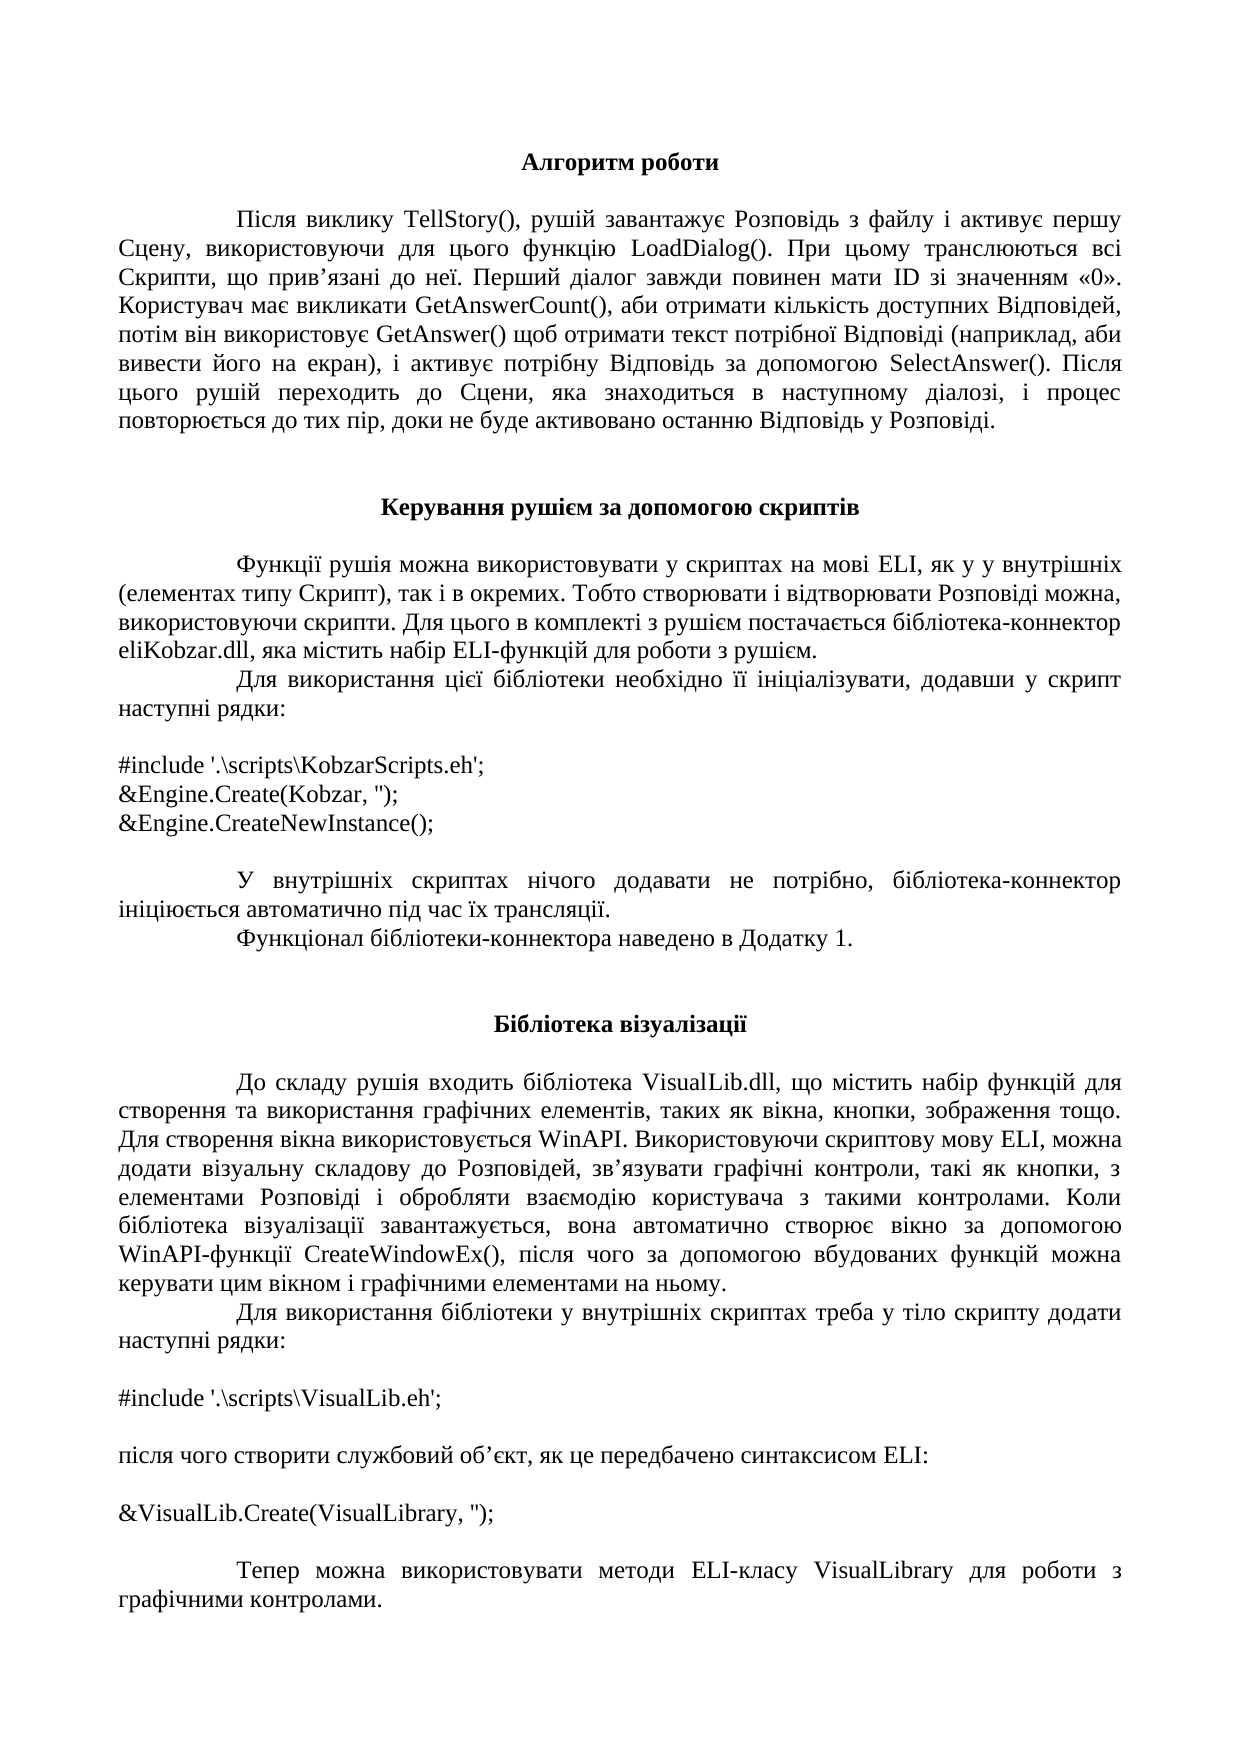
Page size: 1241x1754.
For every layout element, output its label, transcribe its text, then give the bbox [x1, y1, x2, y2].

text У внутрішніх скриптах нічого додавати не потрібно, бібліотека-коннектор ініціюється автоматично під час їх трансляції. [118, 866, 1122, 923]
text Після виклику TellStory(), рушій завантажує Розповідь з файлу і активує першу Сцену, використовуючи для цього функцію LoadDialog(). При цьому транслюються всі Скрипти, що прив’язані до неї. Перший діалог завжди повинен мати ID зі значенням «0». Користувач має викликати GetAnswerCount(), аби отримати кількість доступних Відповідей, потім він використовує GetAnswer() щоб отримати текст потрібної Відповіді (наприклад, аби вивести його на екран), і активує потрібну Відповідь за допомогою SelectAnswer(). Після цього рушій переходить до Сцени, яка знаходиться в наступному діалозі, і процес повторюється до тих пір, доки не буде активовано останню Відповідь у Розповіді. [118, 204, 1122, 434]
text &VisualLib.Create(VisualLibrary, ''); [118, 1498, 1122, 1527]
text після чого створити службовий об’єкт, як це передбачено синтаксисом ELI: [118, 1441, 1122, 1469]
text #include '.\scripts\KobzarScripts.eh'; [118, 751, 1122, 779]
text Для використання бібліотеки у внутрішніх скриптах треба у тіло скрипту додати наступні рядки: [118, 1297, 1122, 1354]
text &Engine.CreateNewInstance(); [118, 808, 1122, 837]
text Бібліотека візуалізації [118, 1009, 1122, 1038]
text До складу рушія входить бібліотека VisualLib.dll, що містить набір функцій для створення та використання графічних елементів, таких як вікна, кнопки, зображення тощо. Для створення вікна використовується WinAPI. Використовуючи скриптову мову ELI, можна додати візуальну складову до Розповідей, зв’язувати графічні контроли, такі як кнопки, з елементами Розповіді і обробляти взаємодію користувача з такими контролами. Коли бібліотека візуалізації завантажується, вона автоматично створює вікно за допомогою WinAPI-функції CreateWindowEx(), після чого за допомогою вбудованих функцій можна керувати цим вікном і графічними елементами на ньому. [118, 1067, 1122, 1297]
text #include '.\scripts\VisualLib.eh'; [118, 1383, 1122, 1412]
text &Engine.Create(Kobzar, ''); [118, 779, 1122, 808]
text Алгоритм роботи [118, 147, 1122, 176]
text Для використання цієї бібліотеки необхідно її ініціалізувати, додавши у скрипт наступні рядки: [118, 664, 1122, 722]
text Функції рушія можна використовувати у скриптах на мові ELI, як у у внутрішніх (елементах типу Скрипт), так і в окремих. Тобто створювати і відтворювати Розповіді можна, використовуючи скрипти. Для цього в комплекті з рушієм постачається бібліотека-коннектор eliKobzar.dll, яка містить набір ELI-функцій для роботи з рушієм. [118, 549, 1122, 664]
text Тепер можна використовувати методи ELI-класу VisualLibrary для роботи з графічними контролами. [118, 1556, 1122, 1613]
text Функціонал бібліотеки-коннектора наведено в Додатку 1. [118, 923, 1122, 952]
text Керування рушієм за допомогою скриптів [118, 492, 1122, 521]
